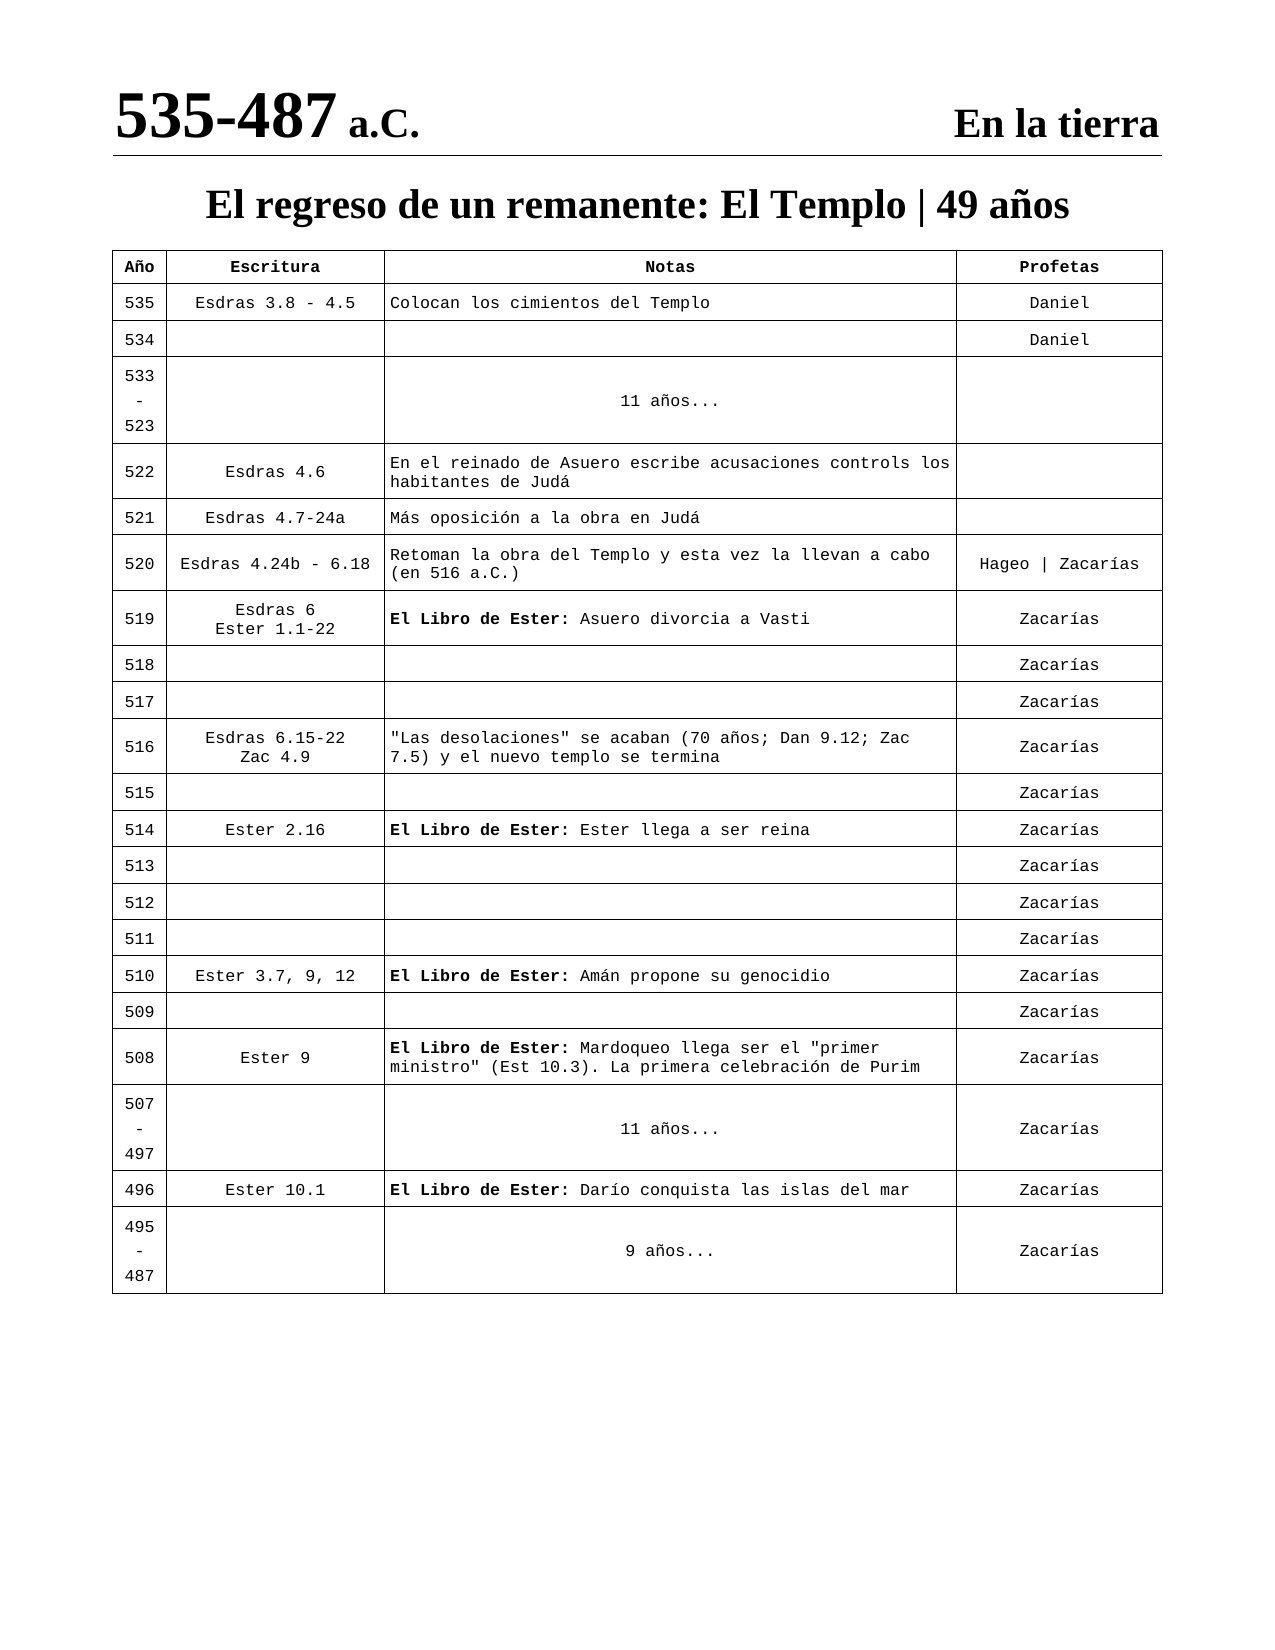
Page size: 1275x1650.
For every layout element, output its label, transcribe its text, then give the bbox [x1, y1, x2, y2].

table_cell 518 [113, 646, 166, 681]
table_cell 11 años... [385, 357, 956, 442]
table_cell Más oposición a la obra en Judá [385, 499, 956, 534]
table_cell El Libro de Ester: Ester llega a ser reina [385, 811, 956, 846]
table_cell [957, 444, 1162, 498]
table_cell Esdras 4.24b - 6.18 [167, 535, 384, 589]
table_cell [385, 993, 956, 1028]
table_cell [167, 1207, 384, 1292]
table_cell 495 - 487 [113, 1207, 166, 1292]
table_cell 516 [113, 719, 166, 773]
table_cell [167, 993, 384, 1028]
table_cell Esdras 3.8 - 4.5 [167, 284, 384, 320]
table_cell [167, 357, 384, 442]
table_cell 11 años... [385, 1085, 956, 1170]
table_cell Esdras 6.15-22 Zac 4.9 [167, 719, 384, 773]
table_cell [385, 847, 956, 882]
table_cell [167, 1085, 384, 1170]
table_cell 508 [113, 1029, 166, 1083]
table_cell Hageo | Zacarías [957, 535, 1162, 589]
table_cell [167, 646, 384, 681]
table_cell Zacarías [957, 811, 1162, 846]
table_cell 533 - 523 [113, 357, 166, 442]
table_cell Zacarías [957, 591, 1162, 645]
table_cell Zacarías [957, 774, 1162, 809]
table_cell Esdras 4.7-24a [167, 499, 384, 534]
table_cell 512 [113, 884, 166, 919]
table_cell El Libro de Ester: Darío conquista las islas del mar [385, 1171, 956, 1206]
table_cell 496 [113, 1171, 166, 1206]
table_cell Zacarías [957, 920, 1162, 955]
table_cell [385, 321, 956, 356]
table_cell "Las desolaciones" se acaban (70 años; Dan 9.12; Zac 7.5) y el nuevo templo se termina [385, 719, 956, 773]
table_cell Zacarías [957, 682, 1162, 718]
table_cell El Libro de Ester: Amán propone su genocidio [385, 956, 956, 992]
table_cell 514 [113, 811, 166, 846]
table_cell 517 [113, 682, 166, 718]
table_cell [957, 499, 1162, 534]
table_cell [167, 884, 384, 919]
table_cell El Libro de Ester: Mardoqueo llega ser el "primer ministro" (Est 10.3). La primera celebración de Purim [385, 1029, 956, 1083]
table_cell 511 [113, 920, 166, 955]
table_header Escritura [167, 251, 384, 283]
table_cell [385, 682, 956, 718]
table_cell Zacarías [957, 993, 1162, 1028]
table_cell Zacarías [957, 1171, 1162, 1206]
table_cell 535 [113, 284, 166, 320]
table_header Año [113, 251, 166, 283]
table_cell [167, 847, 384, 882]
table_cell [957, 357, 1162, 442]
table_cell 9 años... [385, 1207, 956, 1292]
table_cell 515 [113, 774, 166, 809]
table_cell 510 [113, 956, 166, 992]
table_cell Daniel [957, 284, 1162, 320]
table_cell 522 [113, 444, 166, 498]
table_cell 534 [113, 321, 166, 356]
table_cell El Libro de Ester: Asuero divorcia a Vasti [385, 591, 956, 645]
table_cell [167, 321, 384, 356]
table_cell En el reinado de Asuero escribe acusaciones controls los habitantes de Judá [385, 444, 956, 498]
table_cell Esdras 6 Ester 1.1-22 [167, 591, 384, 645]
table_cell Zacarías [957, 956, 1162, 992]
table_cell Zacarías [957, 847, 1162, 882]
table_header Notas [385, 251, 956, 283]
table_cell [167, 920, 384, 955]
text 535-487 a.C. En la tierra [112, 75, 1162, 155]
table_cell 507 - 497 [113, 1085, 166, 1170]
table_cell [385, 646, 956, 681]
table_cell [167, 774, 384, 809]
table_cell 521 [113, 499, 166, 534]
table_cell Zacarías [957, 719, 1162, 773]
table_header Profetas [957, 251, 1162, 283]
table_cell Zacarías [957, 884, 1162, 919]
text El regreso de un remanente: El Templo | 49 años [112, 181, 1162, 227]
table_cell Zacarías [957, 646, 1162, 681]
table_cell Esdras 4.6 [167, 444, 384, 498]
table_cell Daniel [957, 321, 1162, 356]
table_cell [385, 920, 956, 955]
table_cell 520 [113, 535, 166, 589]
table_cell Retoman la obra del Templo y esta vez la llevan a cabo (en 516 a.C.) [385, 535, 956, 589]
table_cell Zacarías [957, 1085, 1162, 1170]
table_cell 513 [113, 847, 166, 882]
table_cell Colocan los cimientos del Templo [385, 284, 956, 320]
table_cell [385, 884, 956, 919]
table_cell Ester 9 [167, 1029, 384, 1083]
table_cell 509 [113, 993, 166, 1028]
table_cell Ester 2.16 [167, 811, 384, 846]
table_cell Zacarías [957, 1029, 1162, 1083]
table_cell [167, 682, 384, 718]
table_cell 519 [113, 591, 166, 645]
table_cell Ester 3.7, 9, 12 [167, 956, 384, 992]
table_cell Ester 10.1 [167, 1171, 384, 1206]
table_cell Zacarías [957, 1207, 1162, 1292]
table_cell [385, 774, 956, 809]
